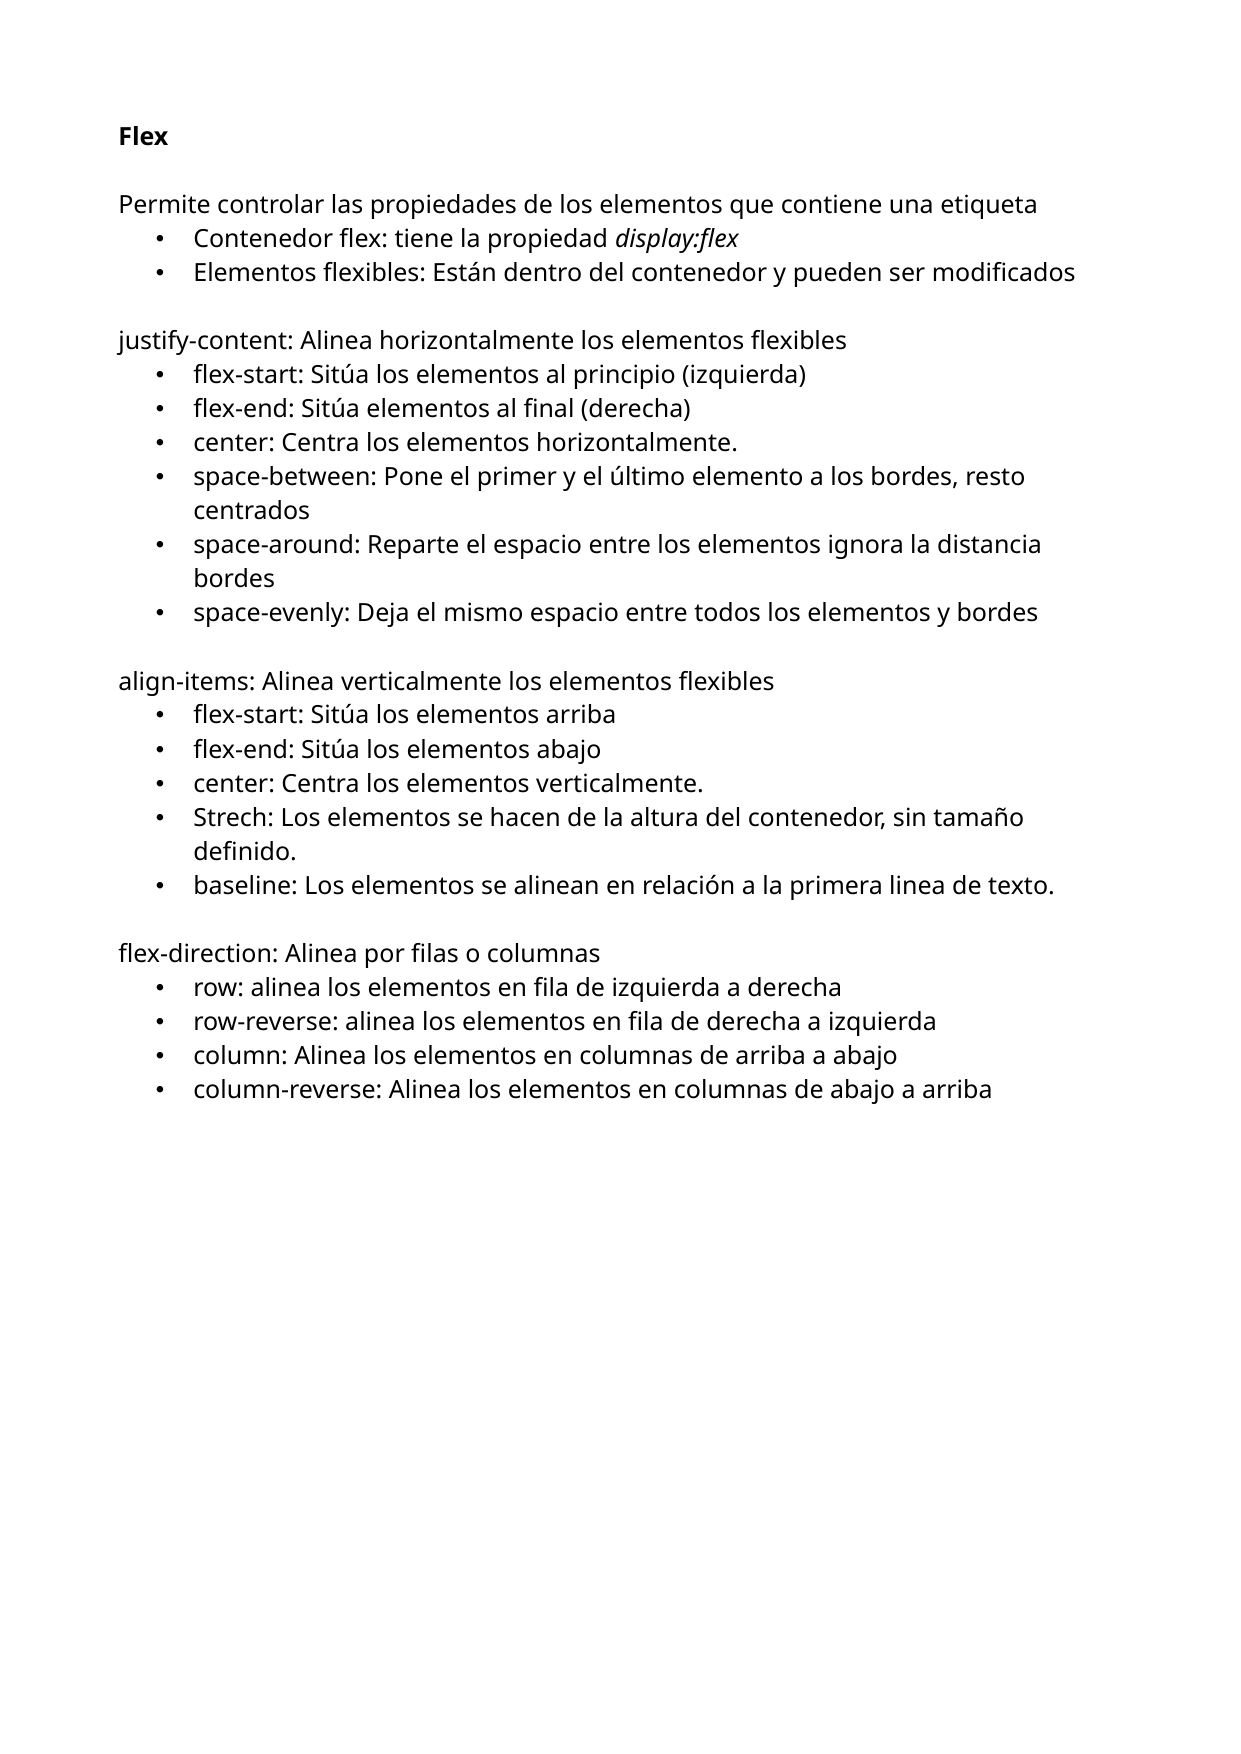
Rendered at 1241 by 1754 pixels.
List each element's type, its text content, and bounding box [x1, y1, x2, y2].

text Flex [118, 118, 1122, 152]
list Strech: Los elementos se hacen de la altura del contenedor, sin tamaño definido. [156, 799, 1122, 867]
text align-items: Alinea verticalmente los elementos flexibles [118, 663, 1122, 697]
list Contenedor flex: tiene la propiedad display:flex [156, 220, 1122, 254]
list center: Centra los elementos horizontalmente. [156, 425, 1122, 459]
list center: Centra los elementos verticalmente. [156, 765, 1122, 799]
list column-reverse: Alinea los elementos en columnas de abajo a arriba [156, 1072, 1122, 1106]
list space-around: Reparte el espacio entre los elementos ignora la distancia bordes [156, 527, 1122, 595]
list flex-end: Sitúa los elementos abajo [156, 731, 1122, 765]
text flex-direction: Alinea por filas o columnas [118, 936, 1122, 970]
text justify-content: Alinea horizontalmente los elementos flexibles [118, 322, 1122, 357]
list row: alinea los elementos en fila de izquierda a derecha [156, 970, 1122, 1004]
text Permite controlar las propiedades de los elementos que contiene una etiqueta [118, 186, 1122, 220]
list flex-start: Sitúa los elementos arriba [156, 697, 1122, 731]
list row-reverse: alinea los elementos en fila de derecha a izquierda [156, 1004, 1122, 1038]
list space-between: Pone el primer y el último elemento a los bordes, resto centrados [156, 459, 1122, 527]
list flex-end: Sitúa elementos al final (derecha) [156, 391, 1122, 425]
list baseline: Los elementos se alinean en relación a la primera linea de texto. [156, 867, 1122, 902]
list flex-start: Sitúa los elementos al principio (izquierda) [156, 357, 1122, 391]
list space-evenly: Deja el mismo espacio entre todos los elementos y bordes [156, 595, 1122, 629]
list column: Alinea los elementos en columnas de arriba a abajo [156, 1038, 1122, 1072]
list Elementos flexibles: Están dentro del contenedor y pueden ser modificados [156, 254, 1122, 288]
